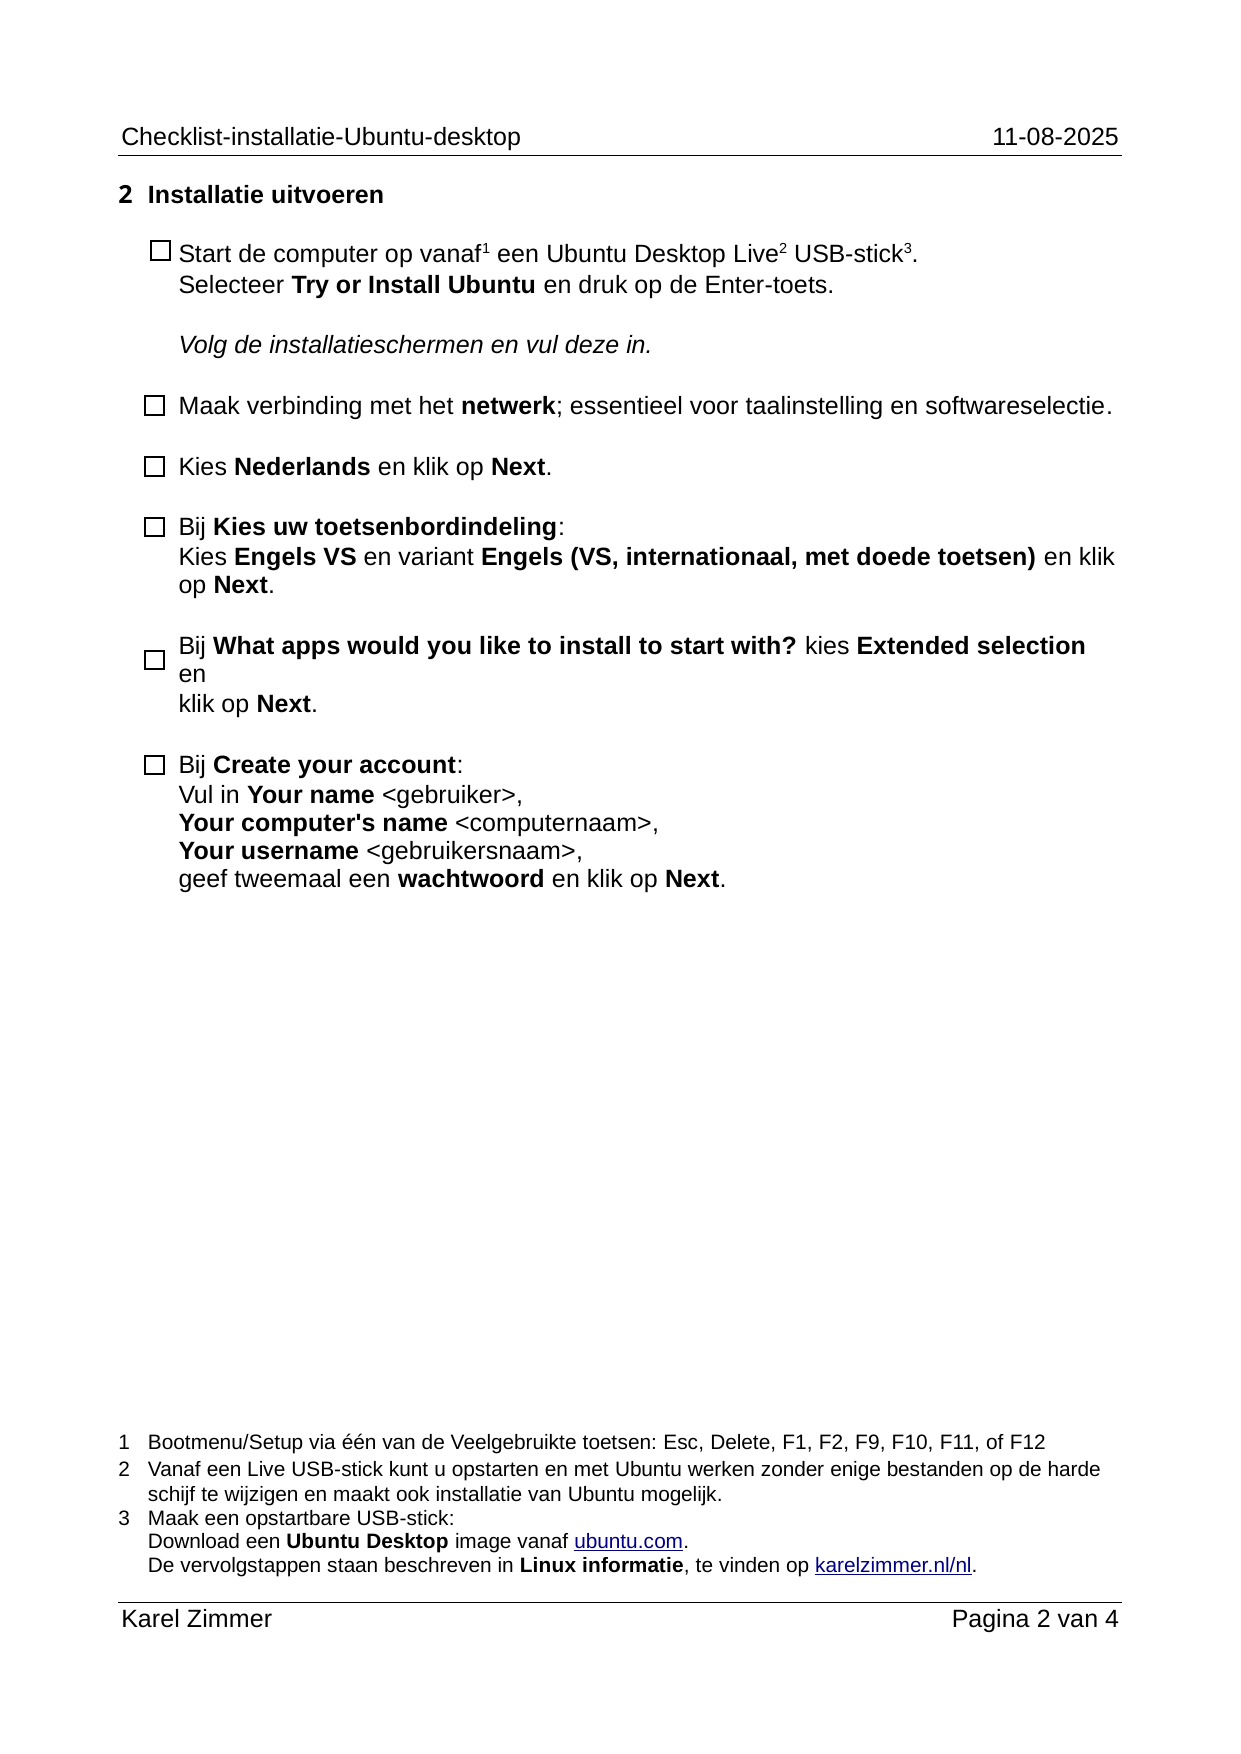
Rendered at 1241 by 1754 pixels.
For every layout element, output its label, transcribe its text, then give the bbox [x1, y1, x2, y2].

table_cell [142, 421, 177, 451]
table_cell [118, 330, 142, 360]
table_cell [142, 601, 177, 631]
table_cell [118, 512, 142, 542]
table_cell [142, 269, 177, 300]
table_cell [118, 631, 142, 689]
table_cell Kies Engels VS en variant Engels (VS, internationaal, met doede toetsen) en klik op Next. [177, 542, 1122, 601]
table_cell [118, 720, 142, 750]
table_cell [118, 750, 142, 780]
table_cell [177, 421, 1122, 451]
table_cell [118, 269, 142, 300]
table_cell Bij What apps would you like to install to start with? kies Extended selection en [177, 631, 1122, 689]
table_cell [118, 482, 142, 512]
table_cell [177, 482, 1122, 512]
table_cell [142, 542, 177, 601]
table_cell klik op Next. [177, 689, 1122, 719]
table_cell Vul in Your name <gebruiker>, Your computer's name <computernaam>, Your username <gebruikersnaam>, geef tweemaal een wachtwoord en klik op Next. [177, 780, 1122, 894]
table_cell [142, 330, 177, 360]
table_cell [142, 360, 177, 391]
table_cell [142, 300, 177, 330]
table_cell Bij Create your account: [177, 750, 1122, 780]
table_cell [142, 689, 177, 719]
table_cell [118, 451, 142, 482]
table_cell [177, 360, 1122, 391]
table_cell [118, 601, 142, 631]
table_cell Kies Nederlands en klik op Next. [177, 451, 1122, 482]
table_cell [177, 601, 1122, 631]
table_cell Selecteer Try or Install Ubuntu en druk op de Enter-toets. [177, 269, 1122, 300]
table_cell [177, 720, 1122, 750]
table_cell [118, 300, 142, 330]
table_cell [142, 451, 177, 482]
table_cell [142, 512, 177, 542]
table_cell [118, 421, 142, 451]
table_cell [118, 542, 142, 601]
table_cell [142, 780, 177, 894]
table_cell Bij Kies uw toetsenbordindeling: [177, 512, 1122, 542]
table_cell [118, 391, 142, 421]
table_cell [118, 780, 142, 894]
table_cell Maak verbinding met het netwerk; essentieel voor taalinstelling en softwareselectie. [177, 391, 1122, 421]
table_cell [142, 750, 177, 780]
table_cell [142, 482, 177, 512]
table_cell Volg de installatieschermen en vul deze in. [177, 330, 1122, 360]
table_cell [142, 720, 177, 750]
table_cell [118, 689, 142, 719]
list Installatie uitvoeren [118, 177, 1122, 211]
table_cell [142, 391, 177, 421]
table_header [118, 239, 142, 269]
table_cell [142, 631, 177, 689]
table_header [142, 239, 177, 269]
table_header Start de computer op vanaf een Ubuntu Desktop Live USB-stick. [177, 239, 1122, 269]
table_cell [177, 300, 1122, 330]
table_cell [118, 360, 142, 391]
